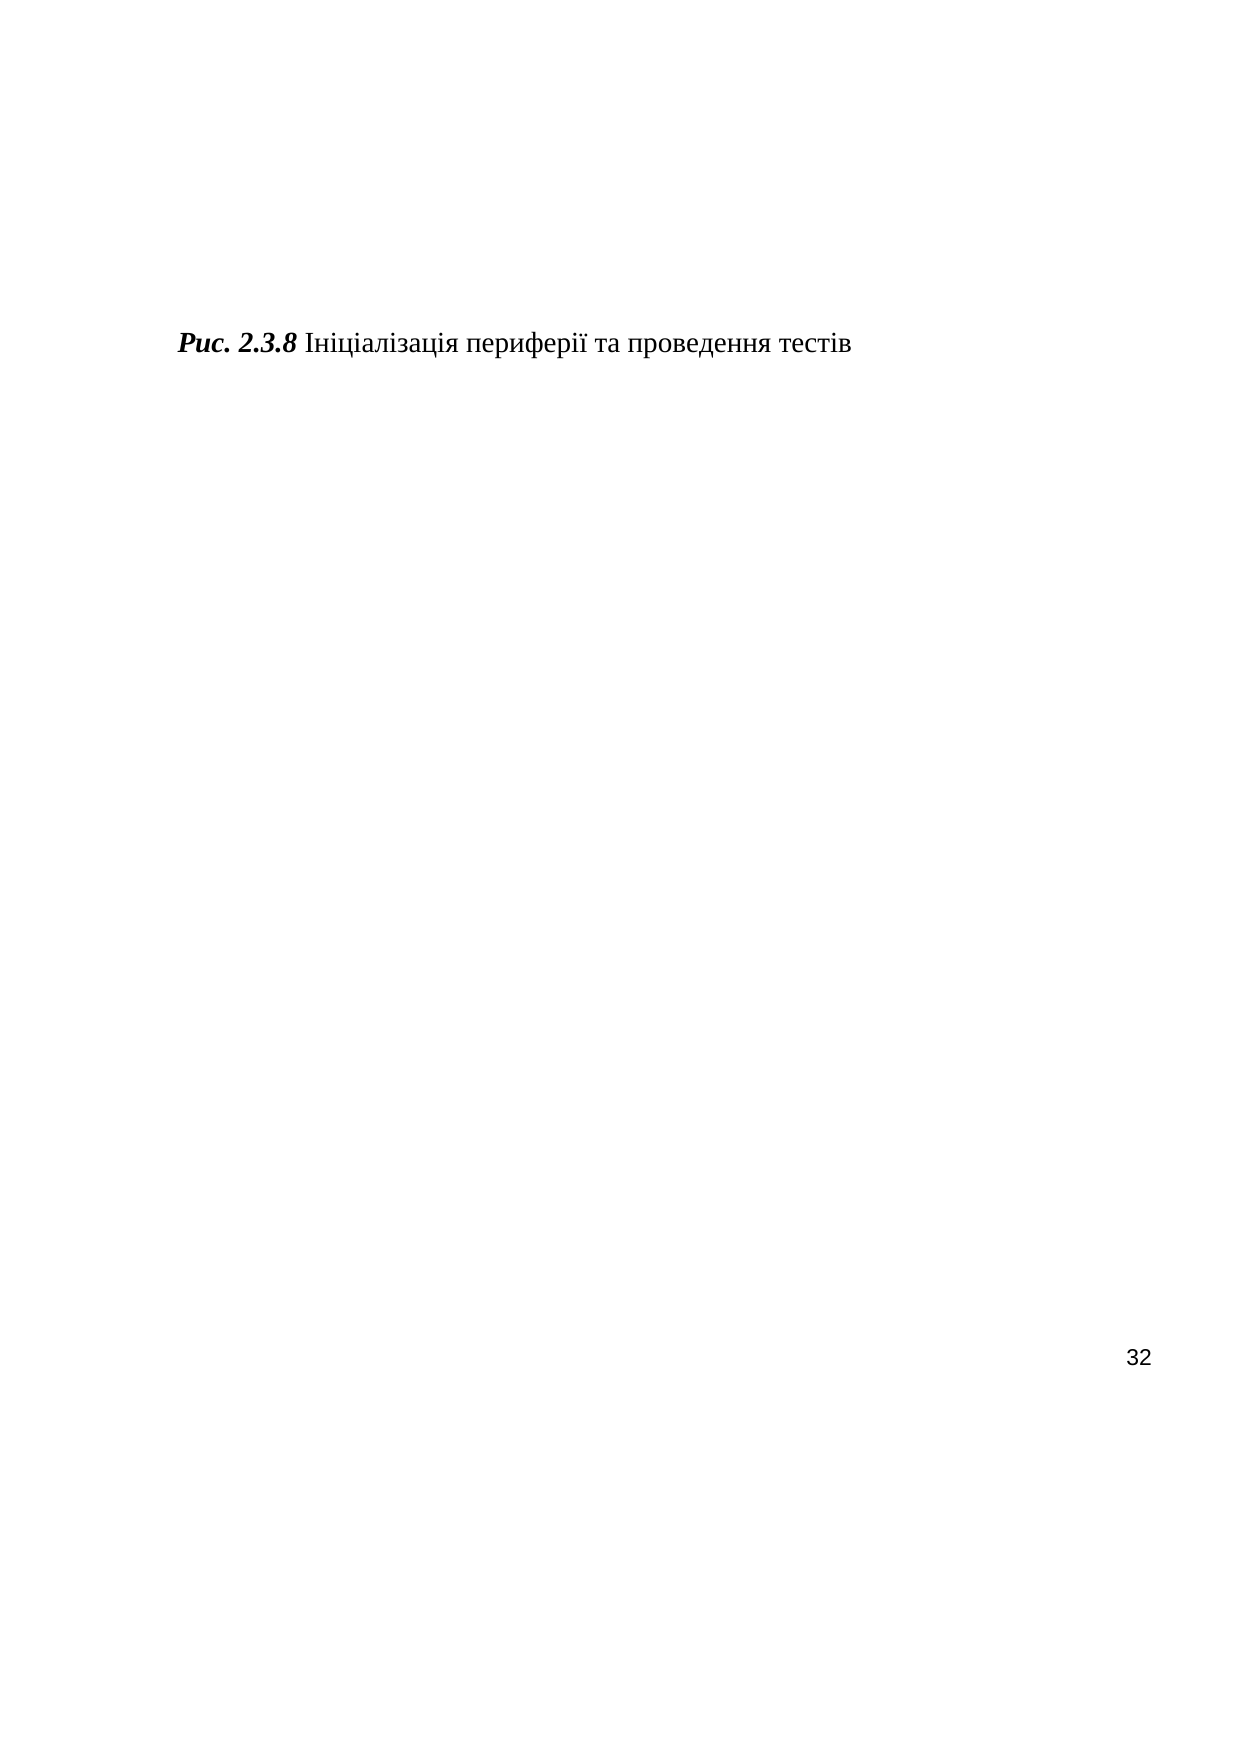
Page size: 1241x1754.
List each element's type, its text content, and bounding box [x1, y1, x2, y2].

text Рис. 2.3.8 Ініціалізація периферії та проведення тестів [177, 325, 1152, 359]
